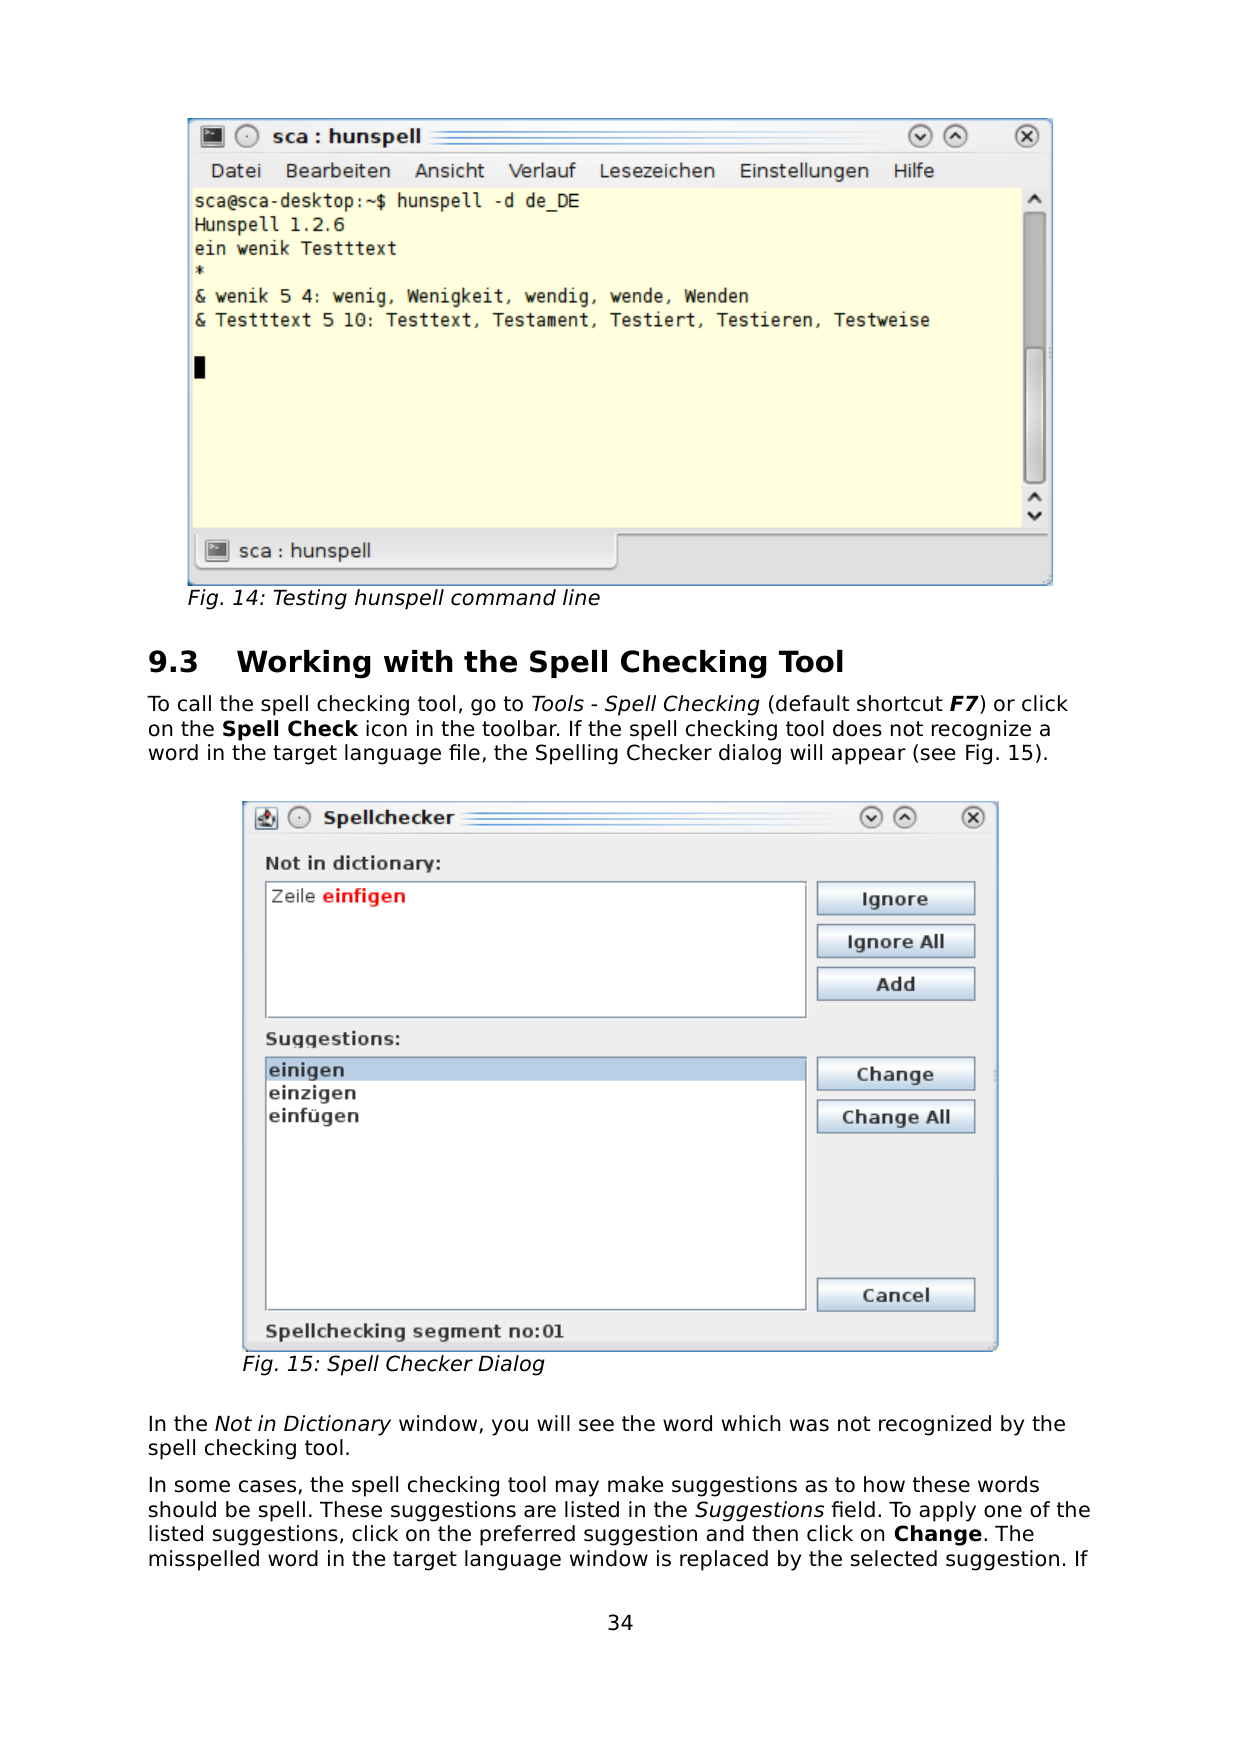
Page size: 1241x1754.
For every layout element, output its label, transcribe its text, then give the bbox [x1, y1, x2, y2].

picture [242, 801, 999, 1352]
text In some cases, the spell checking tool may make suggestions as to how these words should be spell. These suggestions are listed in the Suggestions field. To apply one of the listed suggestions, click on the preferred suggestion and then click on Change. The misspelled word in the target language window is replaced by the selected suggestion. If [148, 1473, 1093, 1571]
text To call the spell checking tool, go to Tools - Spell Checking (default shortcut F7) or click on the Spell Check icon in the toolbar. If the spell checking tool does not recognize a word in the target language file, the Spelling Checker dialog will appear (see Fig. 15). [148, 692, 1093, 766]
text In the Not in Dictionary window, you will see the word which was not recognized by the spell checking tool. [148, 778, 1093, 1461]
picture [187, 118, 1054, 586]
text Fig. 15: Spell Checker Dialog [242, 1352, 998, 1376]
text Fig. 14: Testing hunspell command line [188, 586, 1053, 610]
subtitle Working with the Spell Checking Tool [148, 586, 1093, 679]
